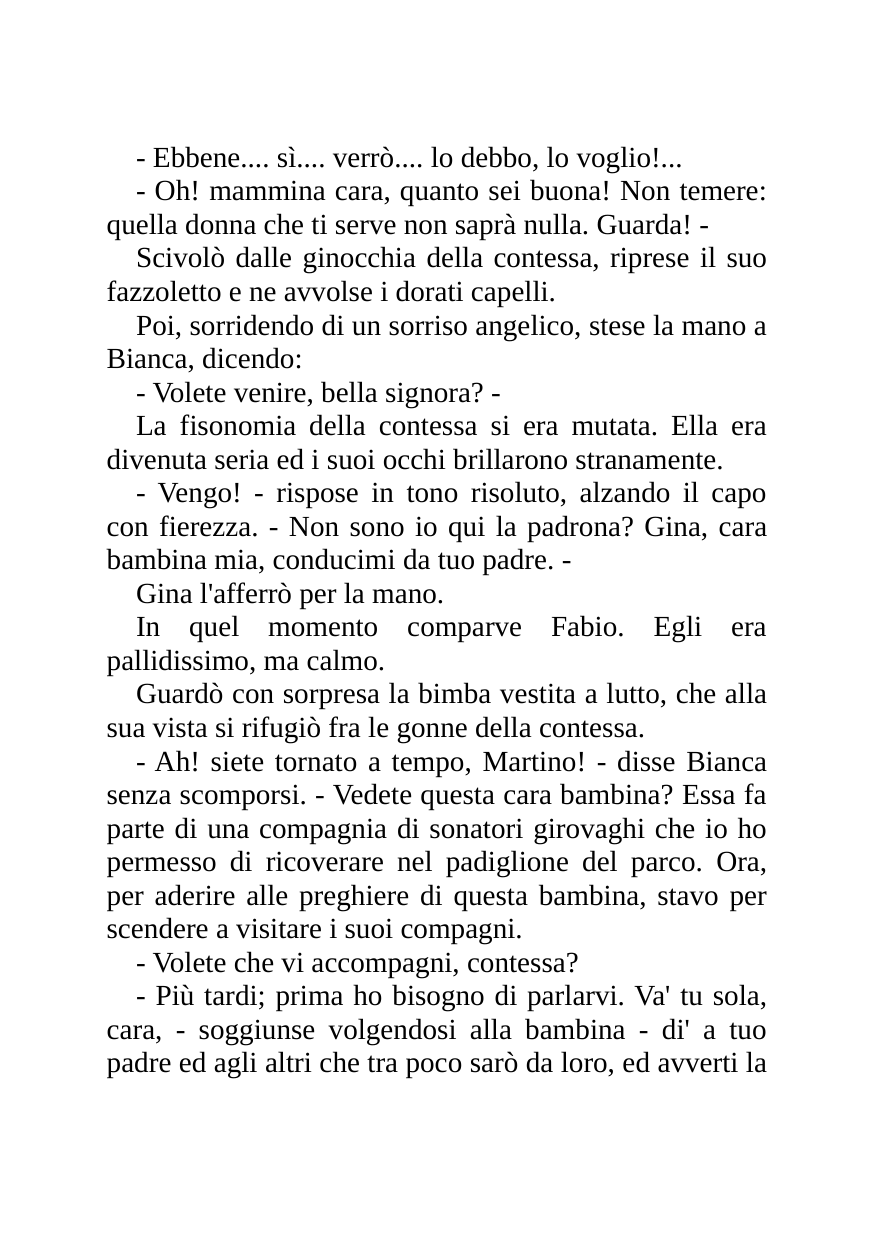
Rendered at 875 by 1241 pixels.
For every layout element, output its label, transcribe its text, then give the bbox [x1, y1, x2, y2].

text Scivolò dalle ginocchia della contessa, riprese il suo fazzoletto e ne avvolse i dorati capelli. [106, 241, 768, 308]
text La fisonomia della contessa si era mutata. Ella era divenuta seria ed i suoi occhi brillarono stranamente. [106, 408, 768, 475]
text - Vengo! - rispose in tono risoluto, alzando il capo con fierezza. - Non sono io qui la padrona? Gina, cara bambina mia, conducimi da tuo padre. - [106, 475, 768, 576]
text In quel momento comparve Fabio. Egli era pallidissimo, ma calmo. [106, 609, 768, 677]
text Gina l'afferrò per la mano. [106, 576, 768, 609]
text - Volete venire, bella signora? - [106, 375, 768, 408]
text Guardò con sorpresa la bimba vestita a lutto, che alla sua vista si rifugiò fra le gonne della contessa. [106, 677, 768, 744]
text - Ebbene.... sì.... verrò.... lo debbo, lo voglio!... [106, 140, 768, 173]
text - Oh! mammina cara, quanto sei buona! Non temere: quella donna che ti serve non saprà nulla. Guarda! - [106, 173, 768, 241]
text - Volete che vi accompagni, contessa? [106, 945, 768, 978]
text - Ah! siete tornato a tempo, Martino! - disse Bianca senza scomporsi. - Vedete questa cara bambina? Essa fa parte di una compagnia di sonatori girovaghi che io ho permesso di ricoverare nel padiglione del parco. Ora, per aderire alle preghiere di questa bambina, stavo per scendere a visitare i suoi compagni. [106, 744, 768, 945]
text Poi, sorridendo di un sorriso angelico, stese la mano a Bianca, dicendo: [106, 308, 768, 375]
text - Più tardi; prima ho bisogno di parlarvi. Va' tu sola, cara, - soggiunse volgendosi alla bambina - di' a tuo padre ed agli altri che tra poco sarò da loro, ed avverti la [106, 978, 768, 1079]
